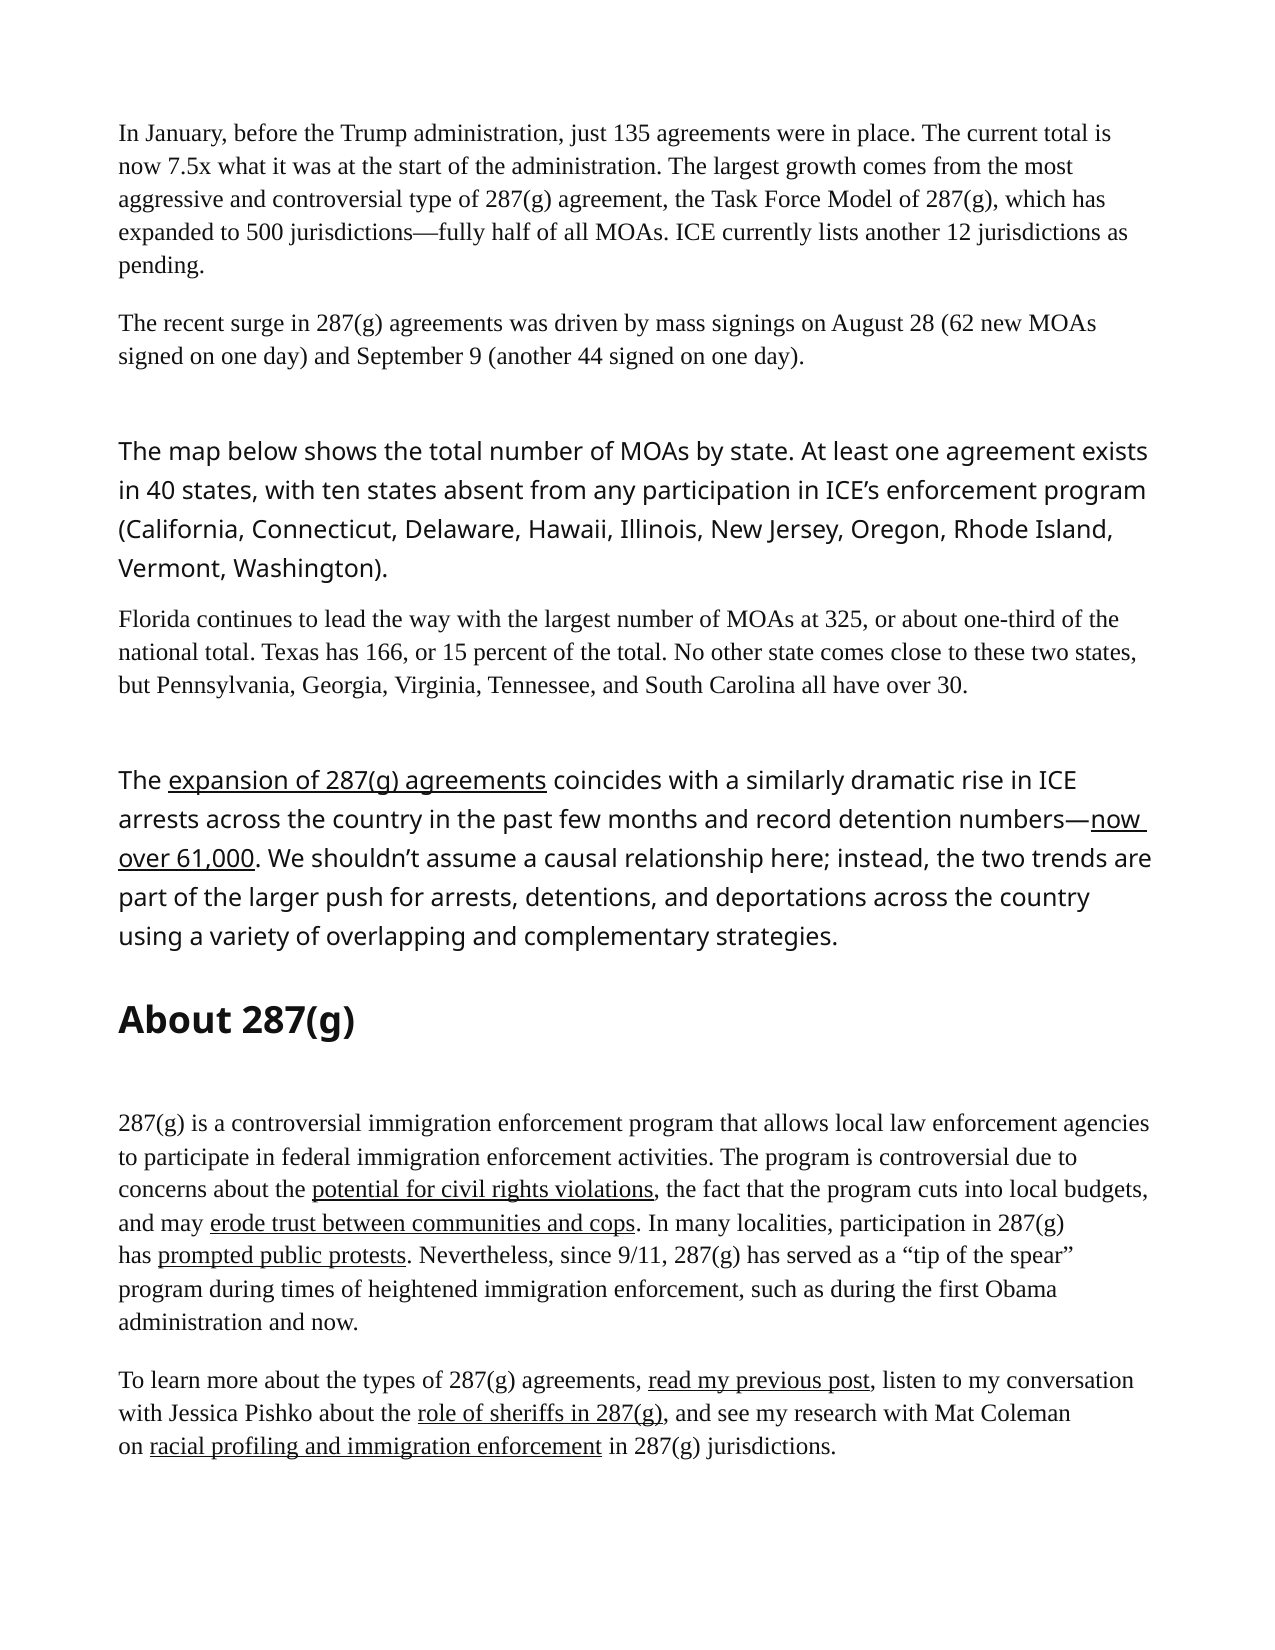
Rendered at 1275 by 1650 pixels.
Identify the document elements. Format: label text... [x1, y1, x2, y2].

text In January, before the Trump administration, just 135 agreements were in place. The current total is now 7.5x what it was at the start of the administration. The largest growth comes from the most aggressive and controversial type of 287(g) agreement, the Task Force Model of 287(g), which has expanded to 500 jurisdictions—fully half of all MOAs. ICE currently lists another 12 jurisdictions as pending. [118, 118, 1157, 279]
text The map below shows the total number of MOAs by state. At least one agreement exists in 40 states, with ten states absent from any participation in ICE’s enforcement program (California, Connecticut, Delaware, Hawaii, Illinois, New Jersey, Oregon, Rhode Island, Vermont, Washington). [118, 399, 1157, 585]
text The expansion of 287(g) agreements coincides with a similarly dramatic rise in ICE arrests across the country in the past few months and record detention numbers—now over 61,000. We shouldn’t assume a causal relationship here; instead, the two trends are part of the larger push for arrests, detentions, and deportations across the country using a variety of overlapping and complementary strategies. [118, 728, 1157, 953]
text Florida continues to lead the way with the largest number of MOAs at 325, or about one-third of the national total. Texas has 166, or 15 percent of the total. No other state comes close to these two states, but Pennsylvania, Georgia, Virginia, Tennessee, and South Carolina all have over 30. [118, 604, 1157, 699]
text To learn more about the types of 287(g) agreements, read my previous post, listen to my conversation with Jessica Pishko about the role of sheriffs in 287(g), and see my research with Mat Coleman on racial profiling and immigration enforcement in 287(g) jurisdictions. [118, 1365, 1157, 1459]
text 287(g) is a controversial immigration enforcement program that allows local law enforcement agencies to participate in federal immigration enforcement activities. The program is controversial due to concerns about the potential for civil rights violations, the fact that the program cuts into local budgets, and may erode trust between communities and cops. In many localities, participation in 287(g) has prompted public protests. Nevertheless, since 9/11, 287(g) has served as a “tip of the spear” program during times of heightened immigration enforcement, such as during the first Obama administration and now. [118, 1108, 1157, 1335]
subtitle About 287(g) [118, 993, 1157, 1044]
text The recent surge in 287(g) agreements was driven by mass signings on August 28 (62 new MOAs signed on one day) and September 9 (another 44 signed on one day). [118, 308, 1157, 370]
